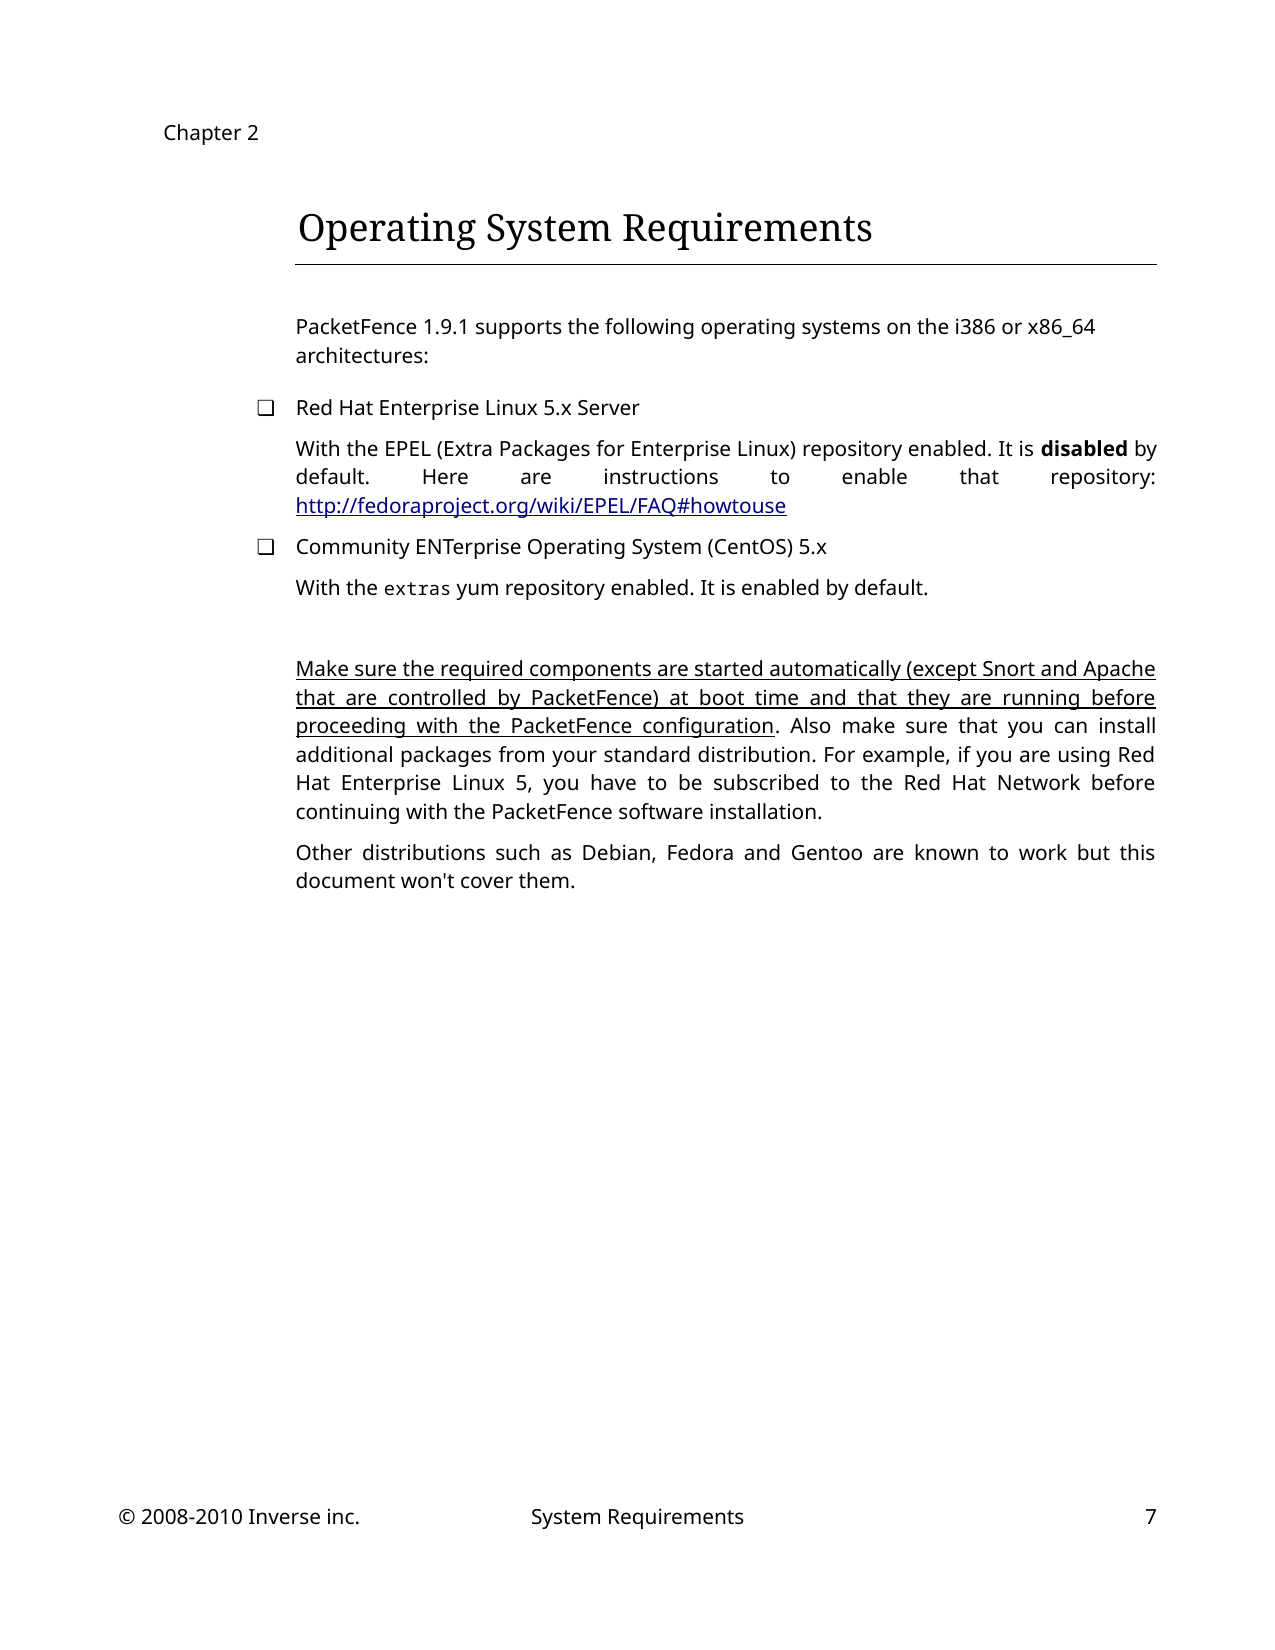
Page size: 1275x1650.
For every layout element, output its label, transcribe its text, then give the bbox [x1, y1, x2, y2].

list With the EPEL (Extra Packages for Enterprise Linux) repository enabled. It is disabled by default. Here are instructions to enable that repository: http://fedoraproject.org/wiki/EPEL/FAQ#howtouse [295, 434, 1157, 519]
list ❏ Community ENTerprise Operating System (CentOS) 5.x [256, 532, 1157, 560]
subtitle Operating System Requirements [295, 201, 1157, 264]
text Other distributions such as Debian, Fedora and Gentoo are known to work but this document won't cover them. [295, 838, 1157, 894]
text Make sure the required components are started automatically (except Snort and Apache that are controlled by PacketFence) at boot time and that they are running before proceeding with the PacketFence configuration. Also make sure that you can install additional packages from your standard distribution. For example, if you are using Red Hat Enterprise Linux 5, you have to be subscribed to the Red Hat Network before continuing with the PacketFence software installation. [295, 654, 1157, 825]
text PacketFence 1.9.1 supports the following operating systems on the i386 or x86_64 architectures: [295, 312, 1157, 369]
list ❏ Red Hat Enterprise Linux 5.x Server [256, 393, 1157, 421]
text With the extras yum repository enabled. It is enabled by default. [295, 573, 1157, 601]
